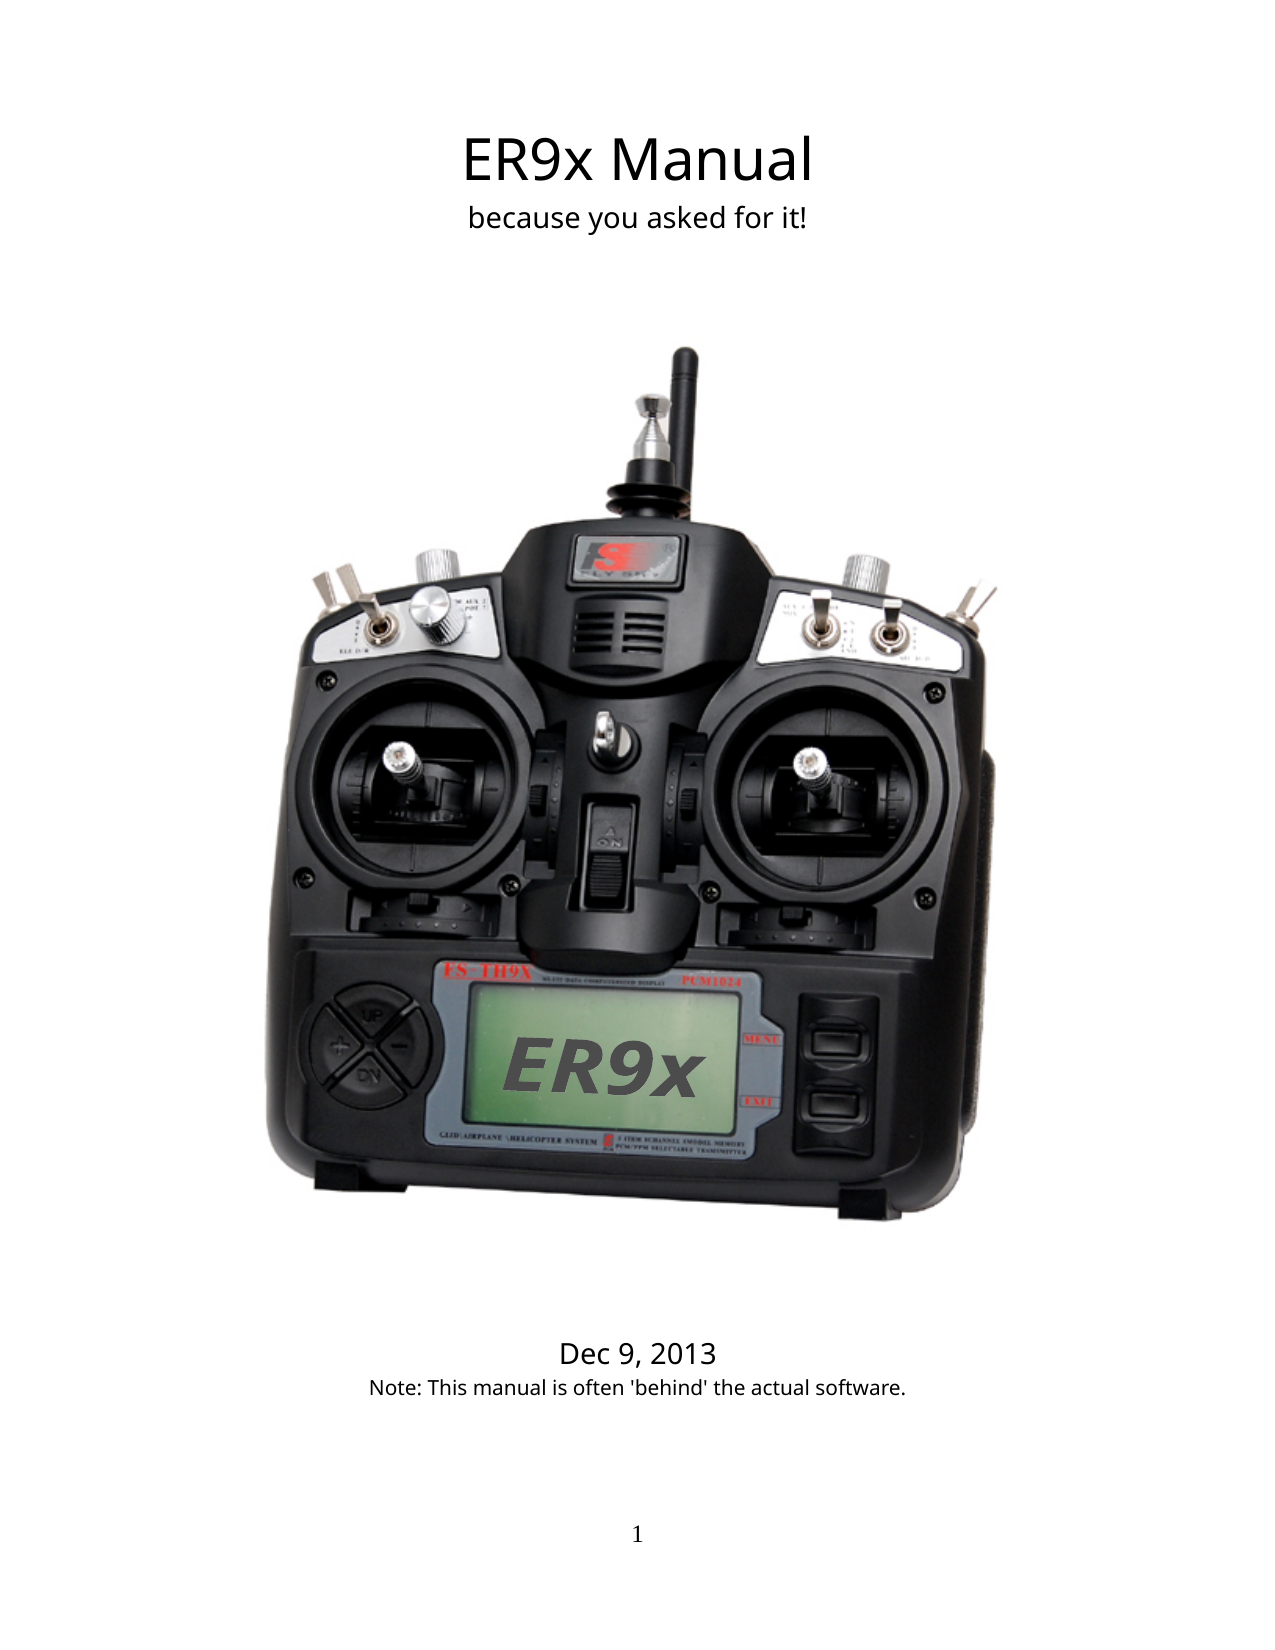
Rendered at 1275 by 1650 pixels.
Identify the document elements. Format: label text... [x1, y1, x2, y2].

text Note: This manual is often 'behind' the actual software. [118, 1373, 1157, 1402]
text Dec 9, 2013 [118, 1333, 1157, 1373]
text ER9x Manual [118, 118, 1157, 198]
text because you asked for it! [118, 198, 1157, 237]
picture [168, 316, 1107, 1255]
